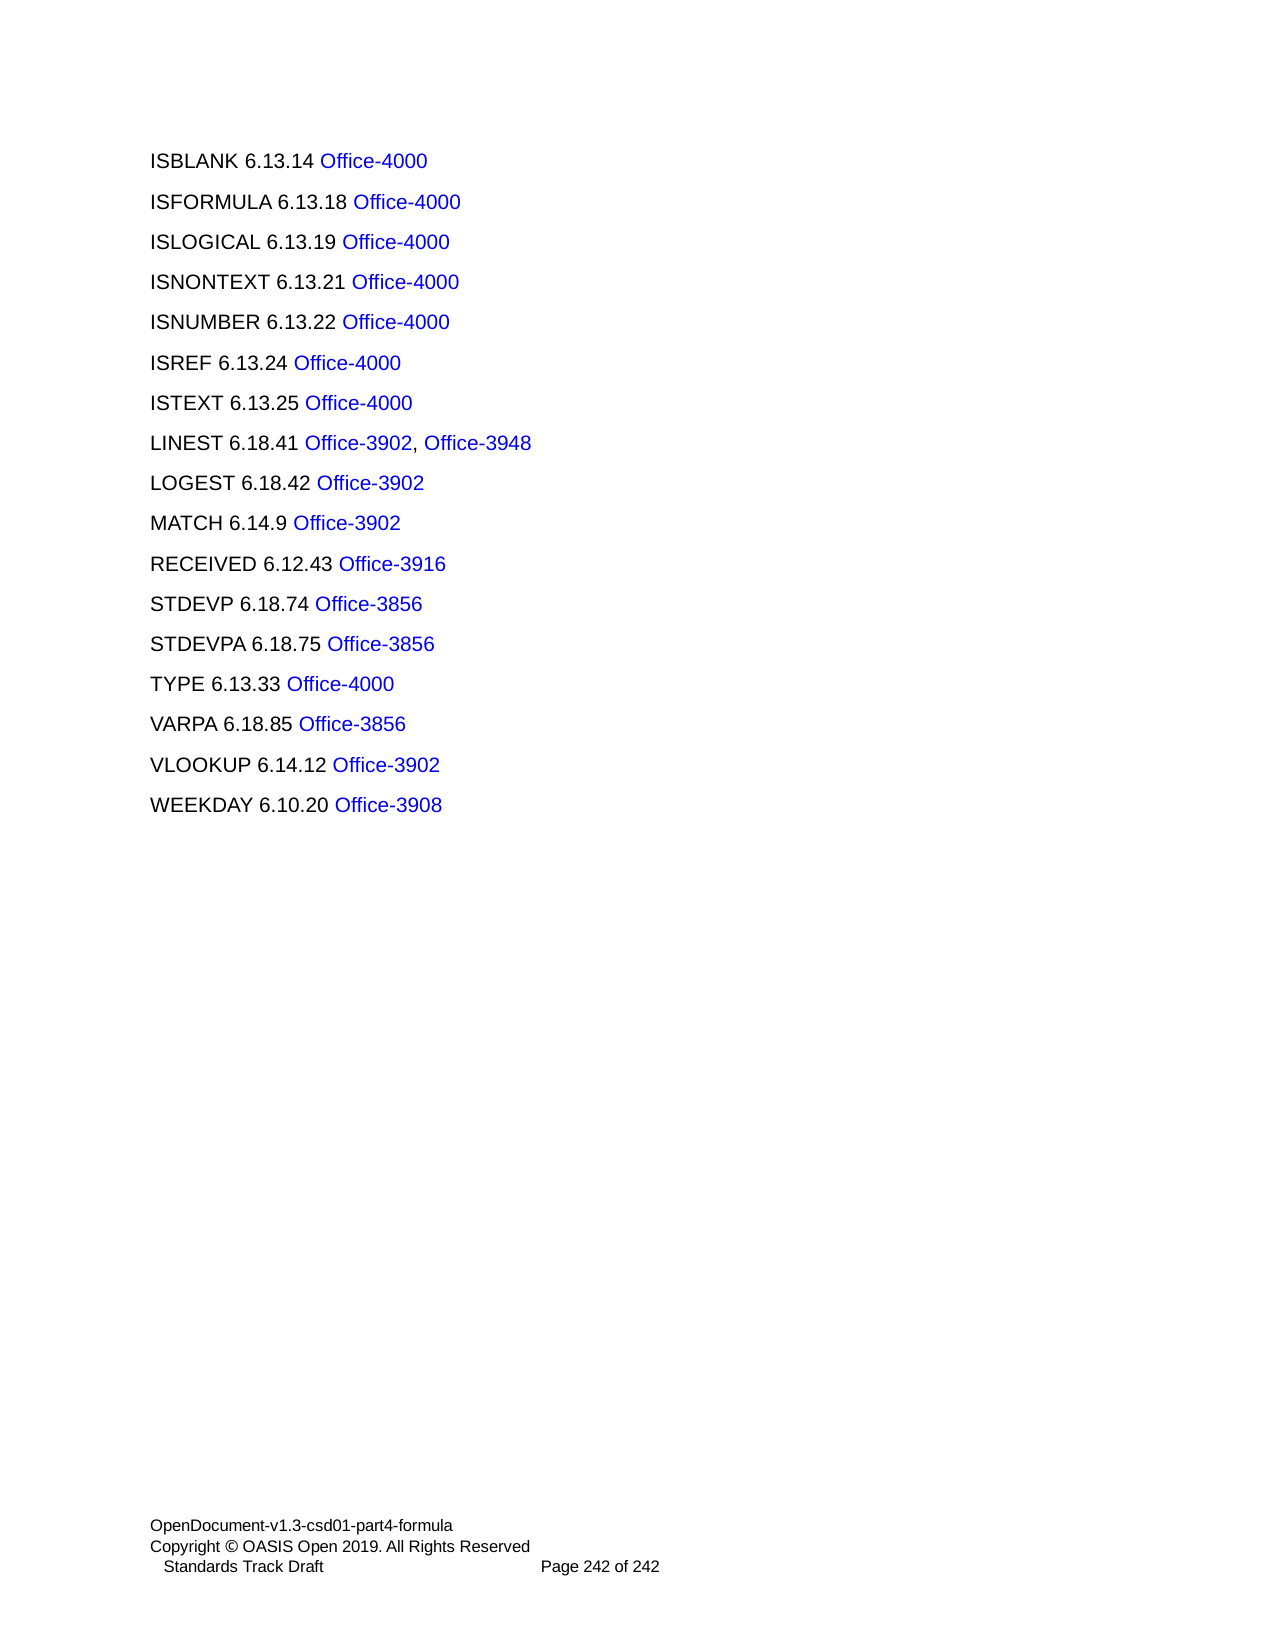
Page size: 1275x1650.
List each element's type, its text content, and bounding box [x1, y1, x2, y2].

text WEEKDAY 6.10.20 Office-3908 [150, 793, 1125, 817]
text STDEVP 6.18.74 Office-3856 [150, 592, 1125, 616]
text ISNONTEXT 6.13.21 Office-4000 [150, 271, 1125, 294]
text VARPA 6.18.85 Office-3856 [150, 713, 1125, 736]
text ISNUMBER 6.13.22 Office-4000 [150, 311, 1125, 334]
text ISLOGICAL 6.13.19 Office-4000 [150, 230, 1125, 254]
text ISBLANK 6.13.14 Office-4000 [150, 150, 1125, 173]
text ISFORMULA 6.13.18 Office-4000 [150, 190, 1125, 214]
text MATCH 6.14.9 Office-3902 [150, 512, 1125, 535]
text ISTEXT 6.13.25 Office-4000 [150, 391, 1125, 415]
text RECEIVED 6.12.43 Office-3916 [150, 552, 1125, 576]
text TYPE 6.13.33 Office-4000 [150, 673, 1125, 696]
text ISREF 6.13.24 Office-4000 [150, 351, 1125, 374]
text LOGEST 6.18.42 Office-3902 [150, 472, 1125, 495]
text VLOOKUP 6.14.12 Office-3902 [150, 753, 1125, 777]
text LINEST 6.18.41 Office-3902, Office-3948 [150, 431, 1125, 455]
text STDEVPA 6.18.75 Office-3856 [150, 632, 1125, 656]
